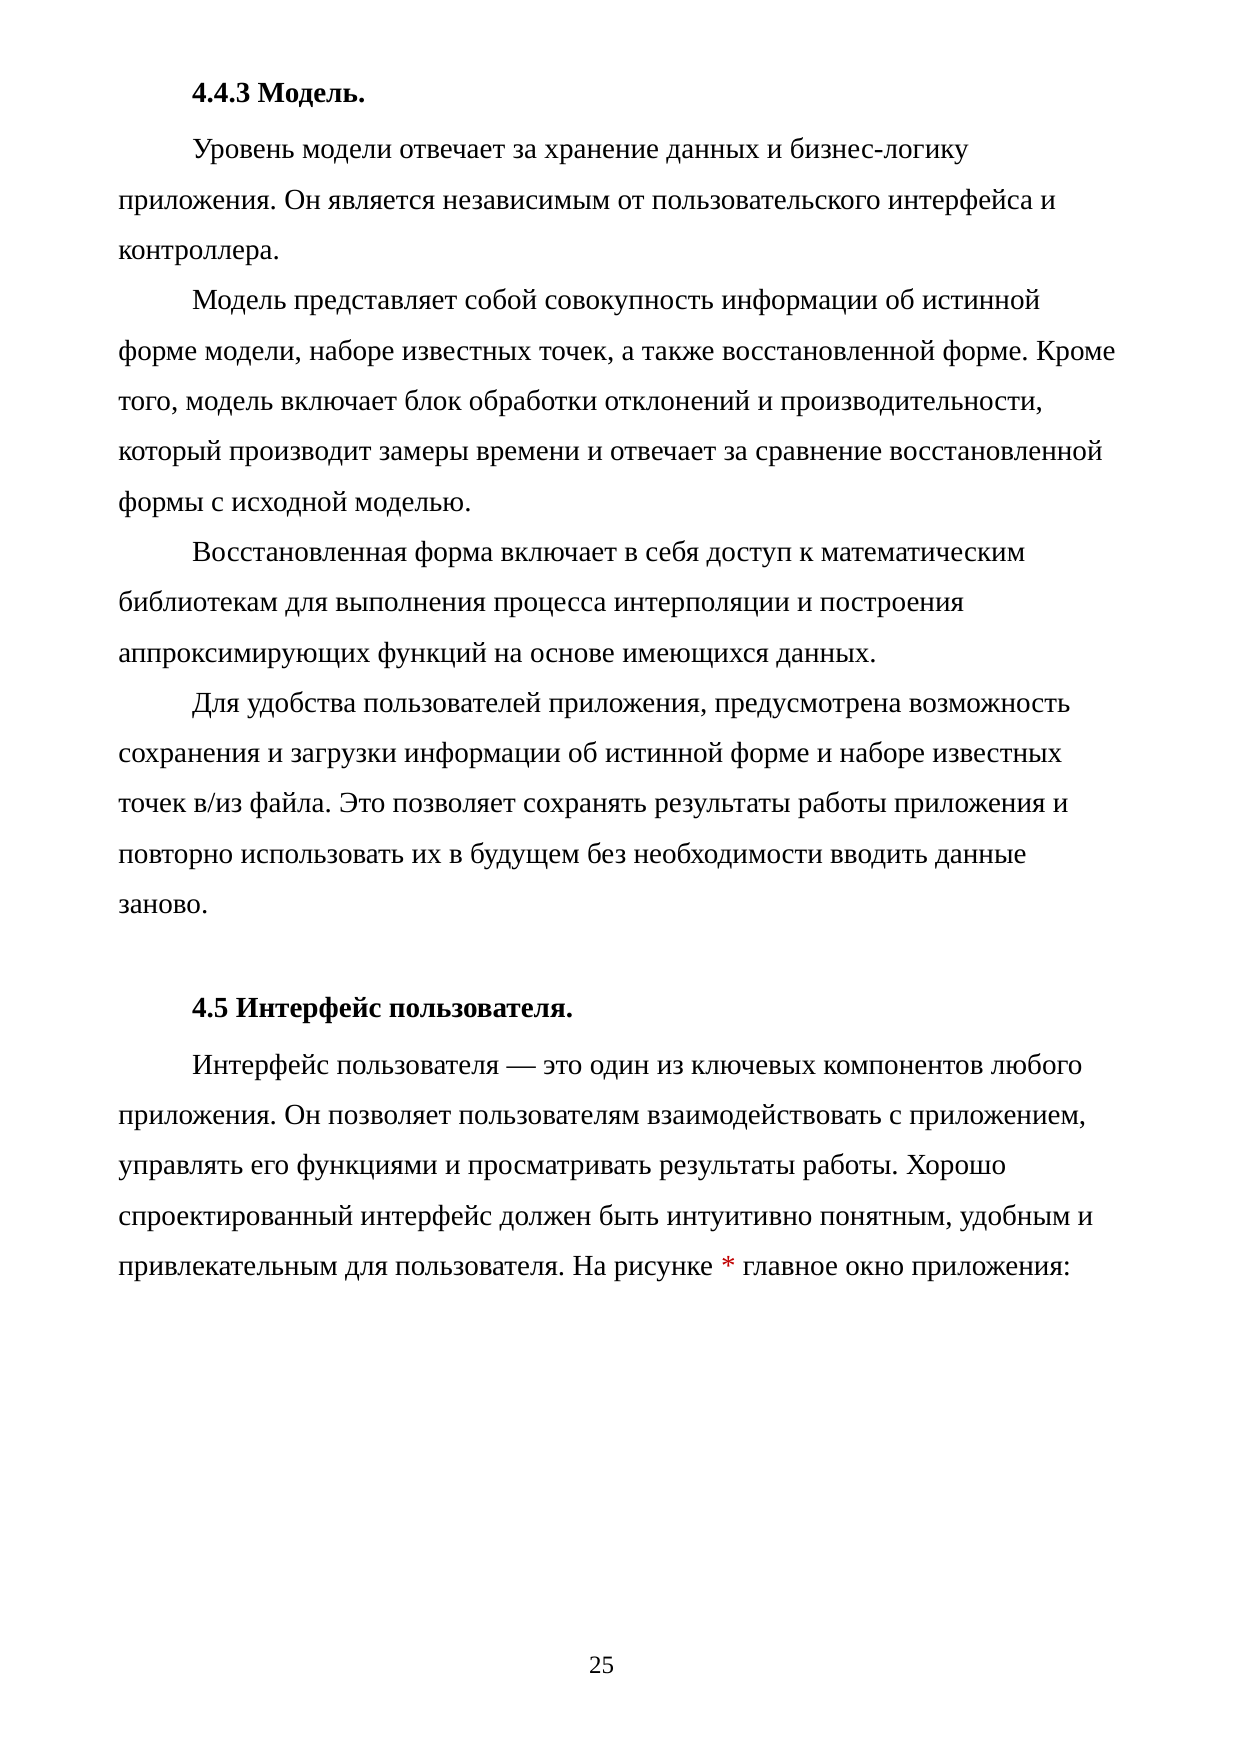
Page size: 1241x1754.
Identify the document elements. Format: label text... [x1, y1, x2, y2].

text Модель представляет собой совокупность информации об истинной форме модели, наборе известных точек, а также восстановленной форме. Кроме того, модель включает блок обработки отклонений и производительности, который производит замеры времени и отвечает за сравнение восстановленной формы с исходной моделью. [118, 282, 1122, 517]
text Интерфейс пользователя — это один из ключевых компонентов любого приложения. Он позволяет пользователям взаимодействовать с приложением, управлять его функциями и просматривать результаты работы. Хорошо спроектированный интерфейс должен быть интуитивно понятным, удобным и привлекательным для пользователя. На рисунке * главное окно приложения: [118, 1047, 1122, 1282]
text Уровень модели отвечает за хранение данных и бизнес-логику приложения. Он является независимым от пользовательского интерфейса и контроллера. [118, 132, 1122, 266]
subtitle 4.5 Интерфейс пользователя. [118, 990, 1122, 1024]
subtitle 4.4.3 Модель. [118, 75, 1122, 108]
text Восстановленная форма включает в себя доступ к математическим библиотекам для выполнения процесса интерполяции и построения аппроксимирующих функций на основе имеющихся данных. [118, 534, 1122, 668]
text Для удобства пользователей приложения, предусмотрена возможность сохранения и загрузки информации об истинной форме и наборе известных точек в/из файла. Это позволяет сохранять результаты работы приложения и повторно использовать их в будущем без необходимости вводить данные заново. [118, 685, 1122, 920]
